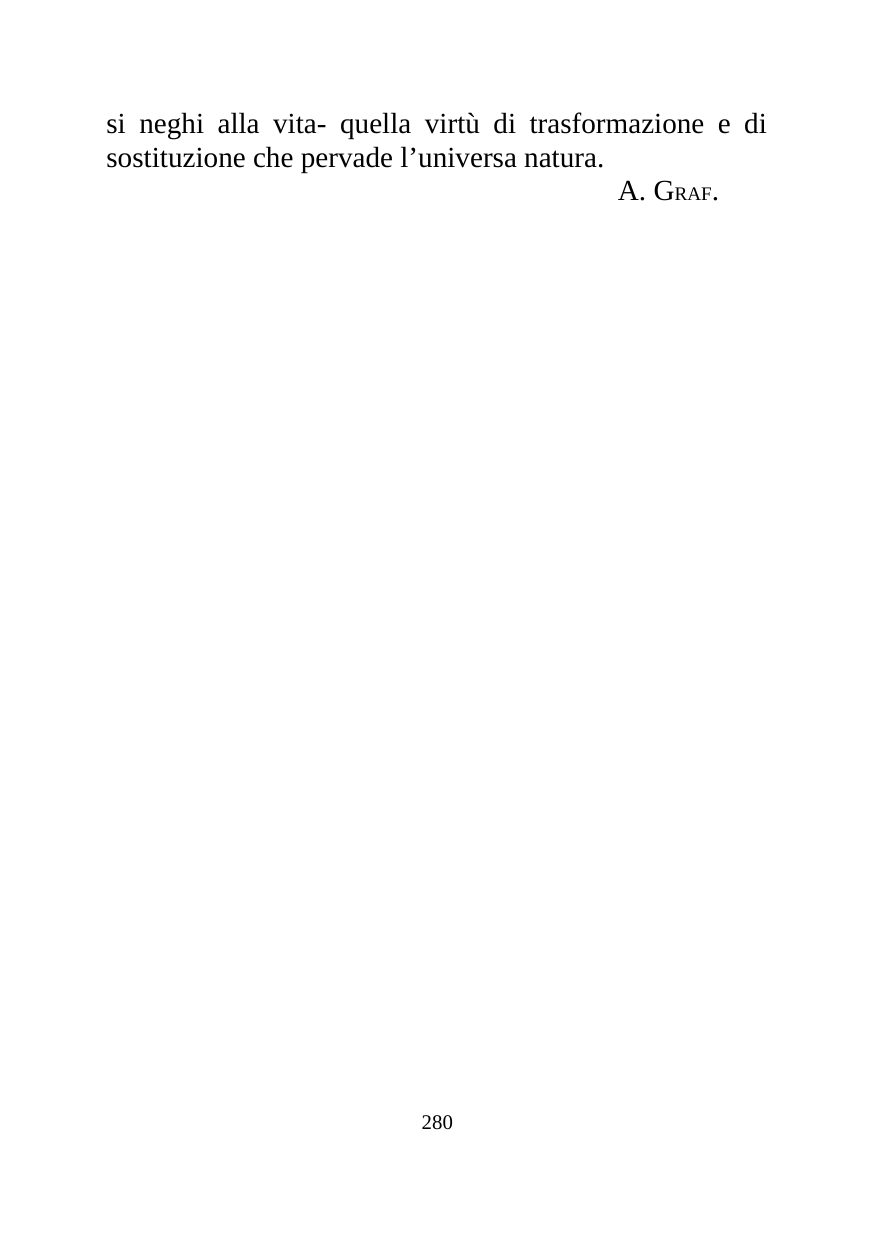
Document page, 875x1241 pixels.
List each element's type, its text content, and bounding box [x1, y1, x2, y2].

text si neghi alla vita- quella virtù di trasformazione e di sostituzione che pervade l’universa natura. [106, 106, 768, 173]
text A. Graf. [106, 173, 719, 207]
